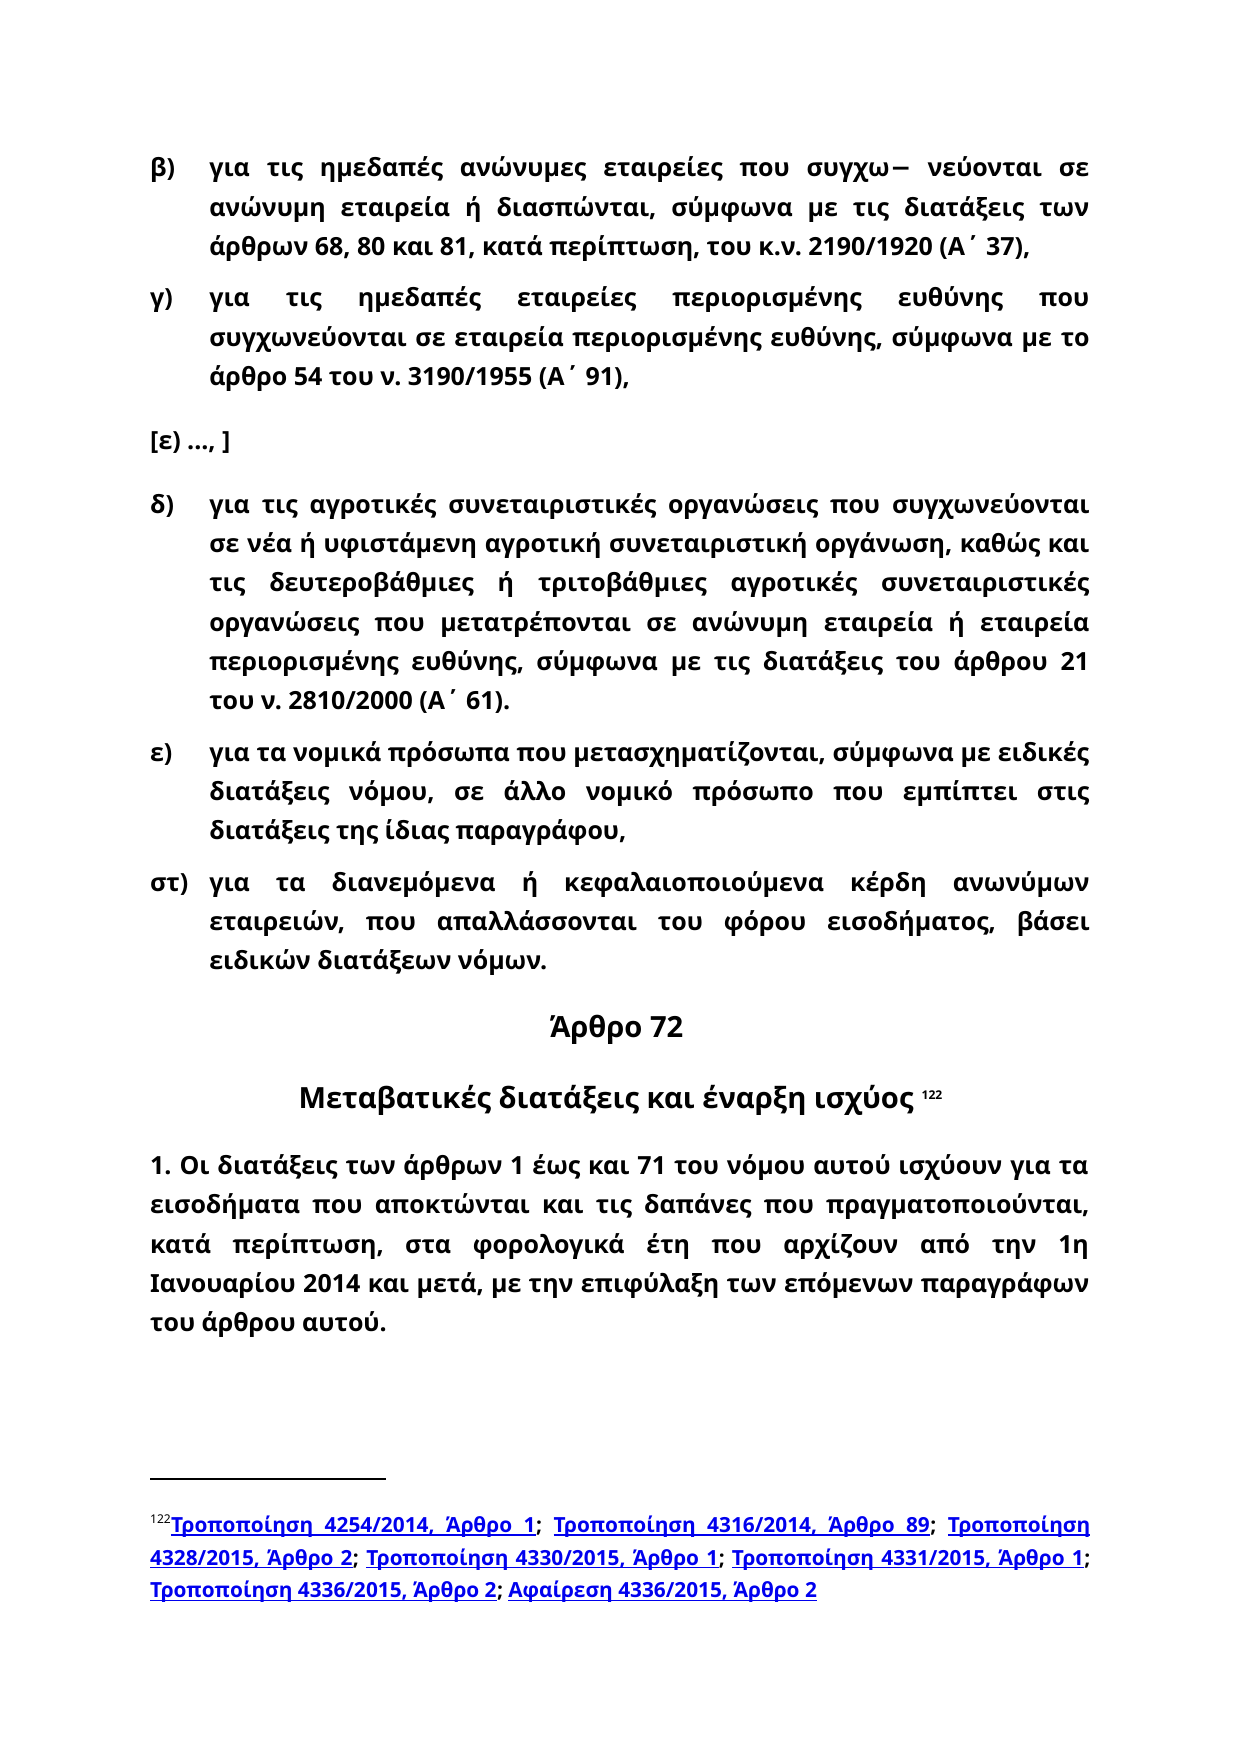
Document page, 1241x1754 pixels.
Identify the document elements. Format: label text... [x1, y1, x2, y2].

list ε) για τα νομικά πρόσωπα που μετασχηματίζονται, σύμφωνα με ειδικές διατάξεις νόμου, σε άλλο νομικό πρόσωπο που εμπίπτει στις διατάξεις της ίδιας παραγράφου, [150, 734, 1090, 847]
list δ) για τις αγροτικές συνεταιριστικές οργανώσεις που συγχωνεύονται σε νέα ή υφιστάμενη αγροτική συνεταιριστική οργάνωση, καθώς και τις δευτεροβάθμιες ή τριτοβάθμιες αγροτικές συνεταιριστικές οργανώσεις που μετατρέπονται σε ανώνυμη εταιρεία ή εταιρεία περιορισμένης ευθύνης, σύμφωνα με τις διατάξεις του άρθρου 21 του ν. 2810/2000 (Α΄ 61). [150, 487, 1090, 717]
list στ) για τα διανεμόμενα ή κεφαλαιοποιούμενα κέρδη ανωνύμων εταιρειών, που απαλλάσσονται του φόρου εισοδήματος, βάσει ειδικών διατάξεων νόμων. [150, 864, 1090, 977]
subtitle Μεταβατικές διατάξεις και έναρξη ισχύος [150, 1077, 1090, 1117]
subtitle Άρθρο 72 [150, 1007, 1090, 1046]
list γ) για τις ημεδαπές εταιρείες περιορισμένης ευθύνης που συγχωνεύονται σε εταιρεία περιορισμένης ευθύνης, σύμφωνα με το άρθρο 54 του ν. 3190/1955 (Α΄ 91), [150, 280, 1090, 392]
text Τροποποίηση 4254/2014, Άρθρο 1; Τροποποίηση 4316/2014, Άρθρο 89; Τροποποίηση 4328/2015, Άρθρο 2; Τροποποίηση 4330/2015, Άρθρο 1; Τροποποίηση 4331/2015, Άρθρο 1; Τροποποίηση 4336/2015, Άρθρο 2; Αφαίρεση 4336/2015, Άρθρο 2 [150, 1510, 1090, 1604]
text [ε) ..., ] [150, 422, 1090, 457]
text 1. Οι διατάξεις των άρθρων 1 έως και 71 του νόμου αυτού ισχύουν για τα εισοδήματα που αποκτώνται και τις δαπάνες που πραγματοποιούνται, κατά περίπτωση, στα φορολογικά έτη που αρχίζουν από την 1η Ιανουαρίου 2014 και μετά, με την επιφύλαξη των επόμενων παραγράφων του άρθρου αυτού. [150, 1148, 1090, 1339]
list β) για τις ημεδαπές ανώνυμες εταιρείες που συγχω− νεύονται σε ανώνυμη εταιρεία ή διασπώνται, σύμφωνα με τις διατάξεις των άρθρων 68, 80 και 81, κατά περίπτωση, του κ.ν. 2190/1920 (Α΄ 37), [150, 150, 1090, 262]
